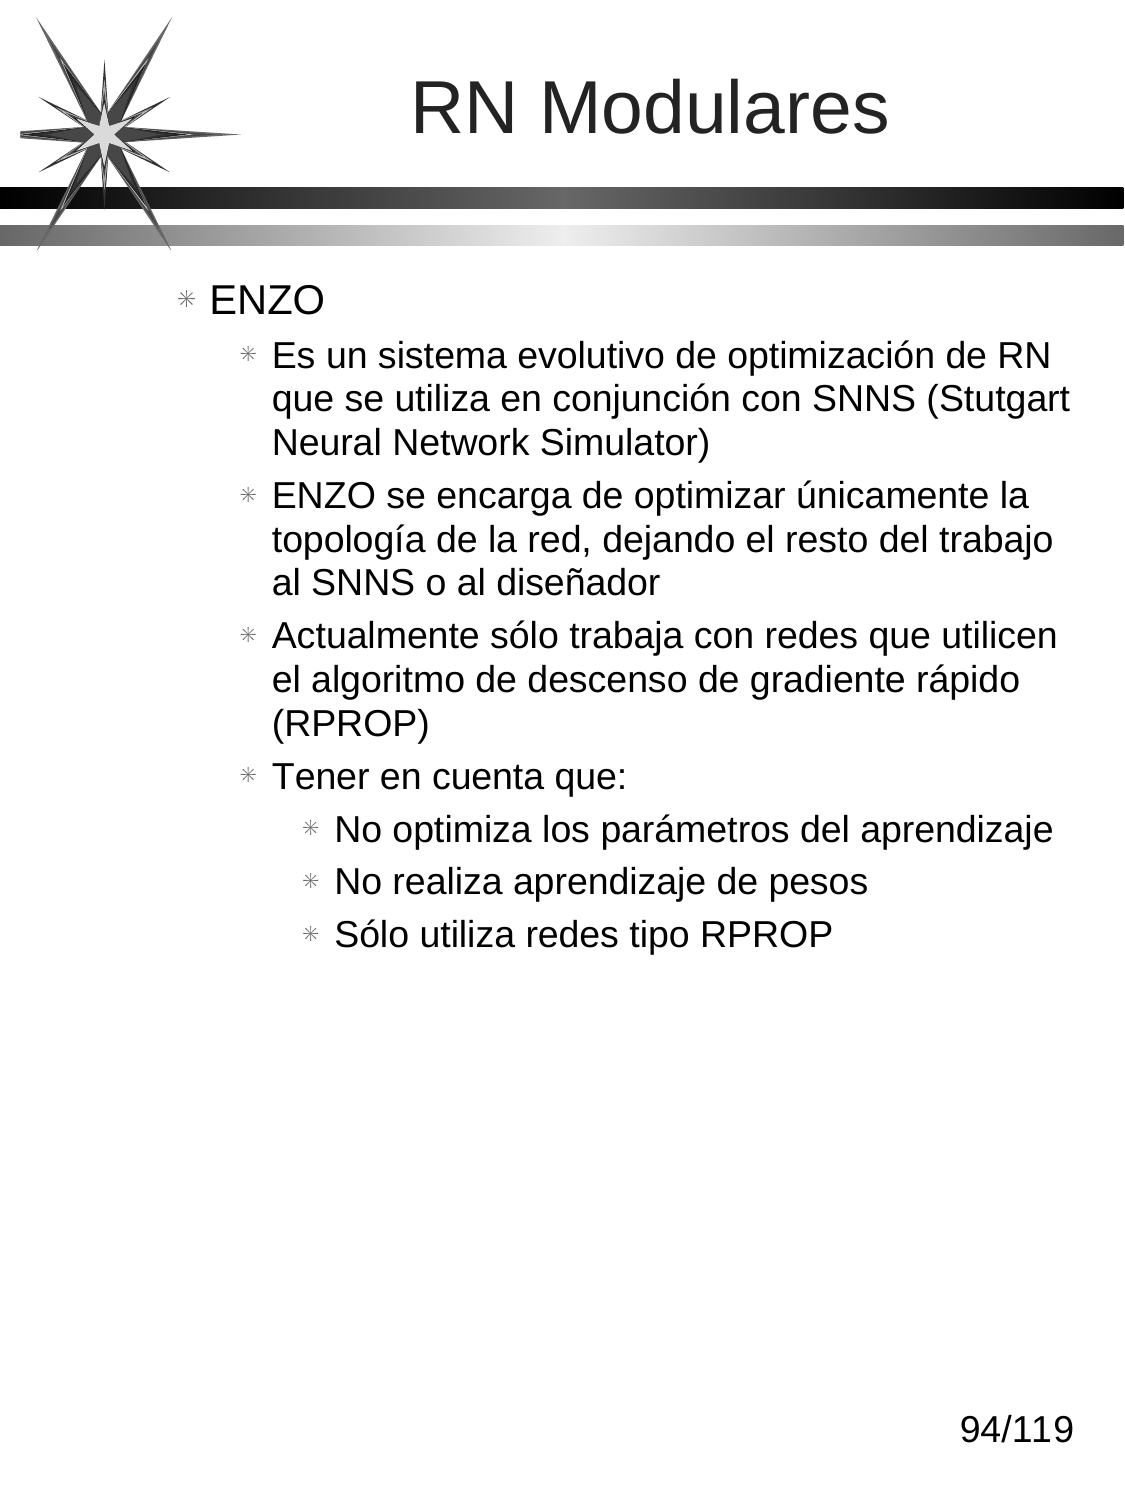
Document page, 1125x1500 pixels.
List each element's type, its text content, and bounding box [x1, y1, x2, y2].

title RN Modulares [174, 10, 1125, 203]
list ENZO Es un sistema evolutivo de optimización de RN que se utiliza en conjunción con SNNS (Stutgart Neural Network Simulator) ENZO se encarga de optimizar únicamente la topología de la red, dejando el resto del trabajo al SNNS o al diseñador Actualmente sólo trabaja con redes que utilicen el algoritmo de descenso de gradiente rápido (RPROP) Tener en cuenta que: No optimiza los parámetros del aprendizaje No realiza aprendizaje de pesos Sólo utiliza redes tipo RPROP [37, 275, 1075, 1451]
